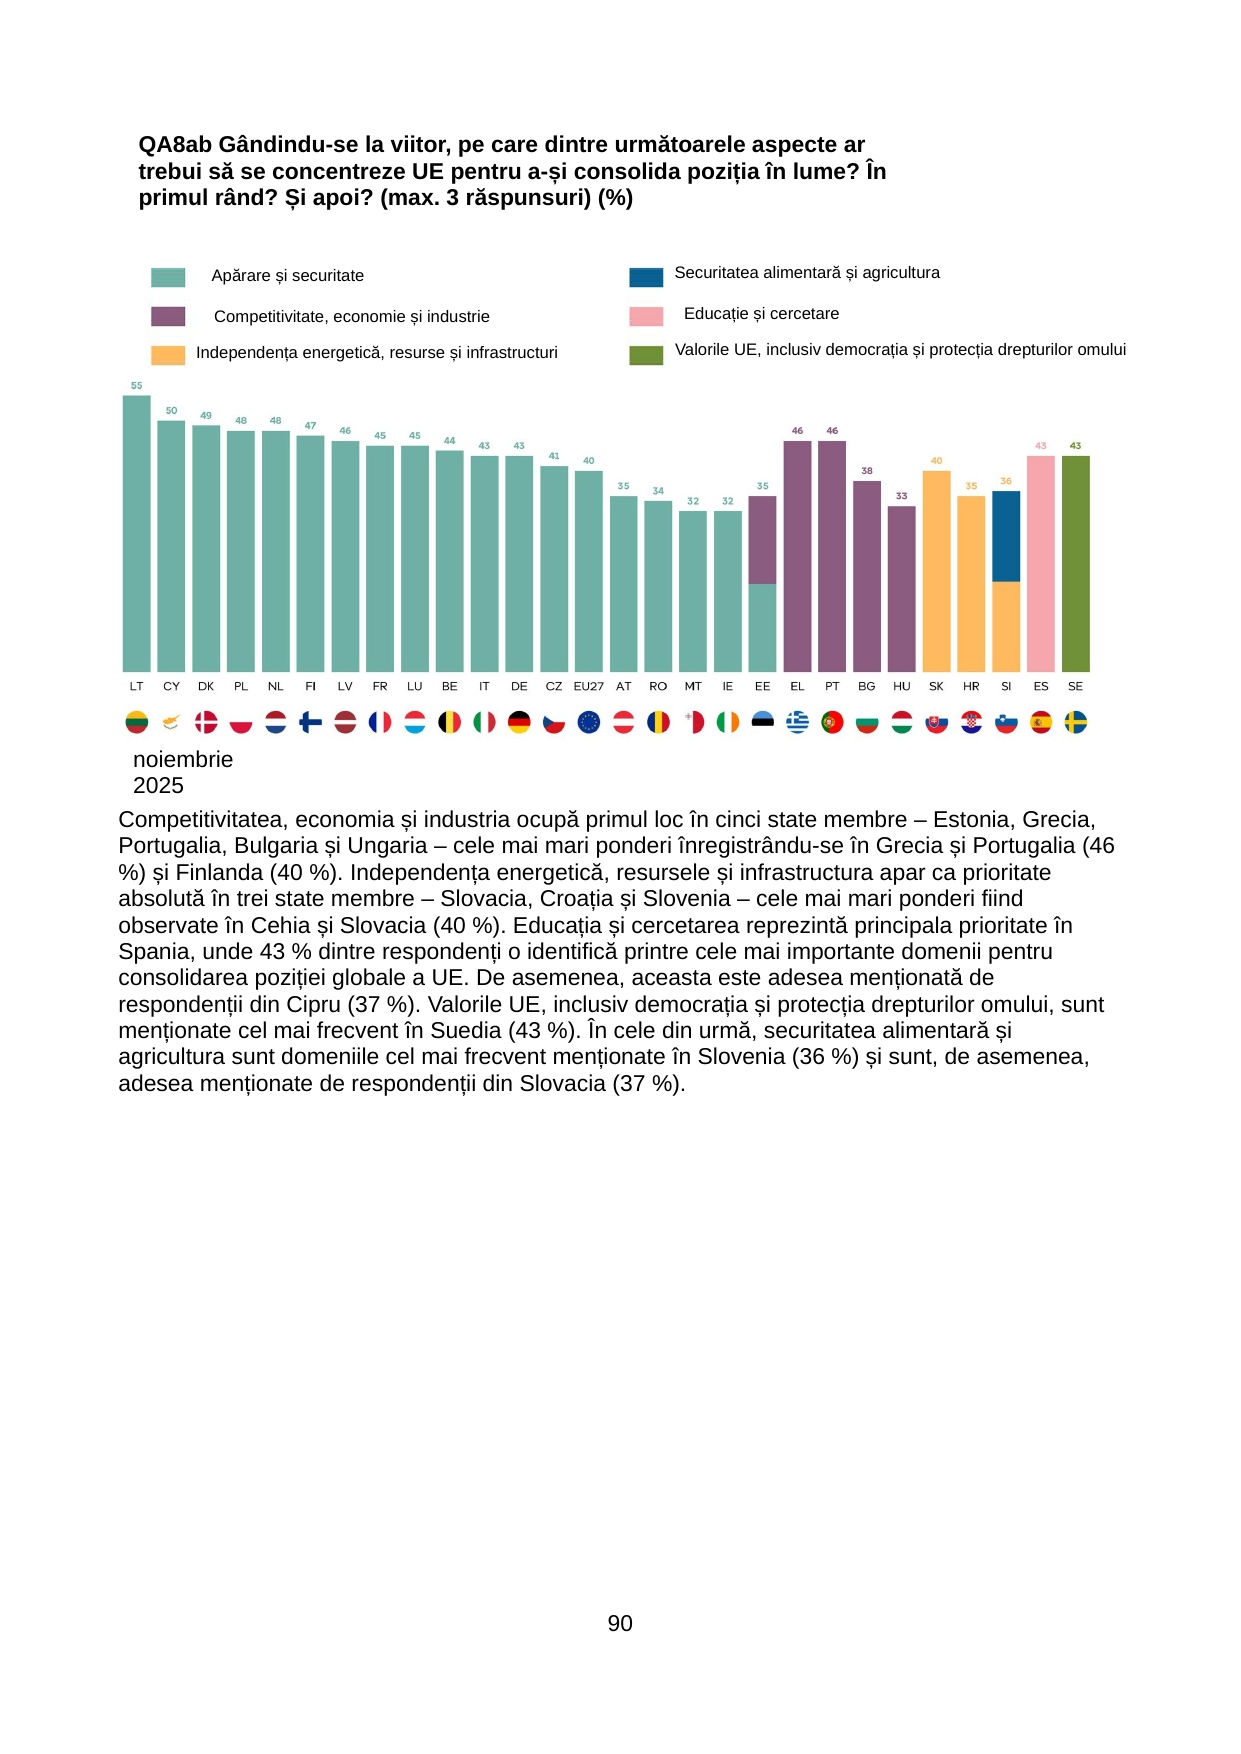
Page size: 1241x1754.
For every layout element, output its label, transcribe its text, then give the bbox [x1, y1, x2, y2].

picture [146, 255, 666, 370]
picture [118, 376, 1100, 742]
text Competitivitatea, economia și industria ocupă primul loc în cinci state membre – Estonia, Grecia, Portugalia, Bulgaria și Ungaria – cele mai mari ponderi înregistrându-se în Grecia și Portugalia (46 %) și Finlanda (40 %). Independența energetică, resursele și infrastructura apar ca prioritate absolută în trei state membre – Slovacia, Croația și Slovenia – cele mai mari ponderi fiind observate în Cehia și Slovacia (40 %). Educația și cercetarea reprezintă principala prioritate în Spania, unde 43 % dintre respondenți o identifică printre cele mai importante domenii pentru consolidarea poziției globale a UE. De asemenea, aceasta este adesea menționată de respondenții din Cipru (37 %). Valorile UE, inclusiv democrația și protecția drepturilor omului, sunt menționate cel mai frecvent în Suedia (43 %). În cele din urmă, securitatea alimentară și agricultura sunt domeniile cel mai frecvent menționate în Slovenia (36 %) și sunt, de asemenea, adesea menționate de respondenții din Slovacia (37 %). [118, 124, 1122, 1096]
